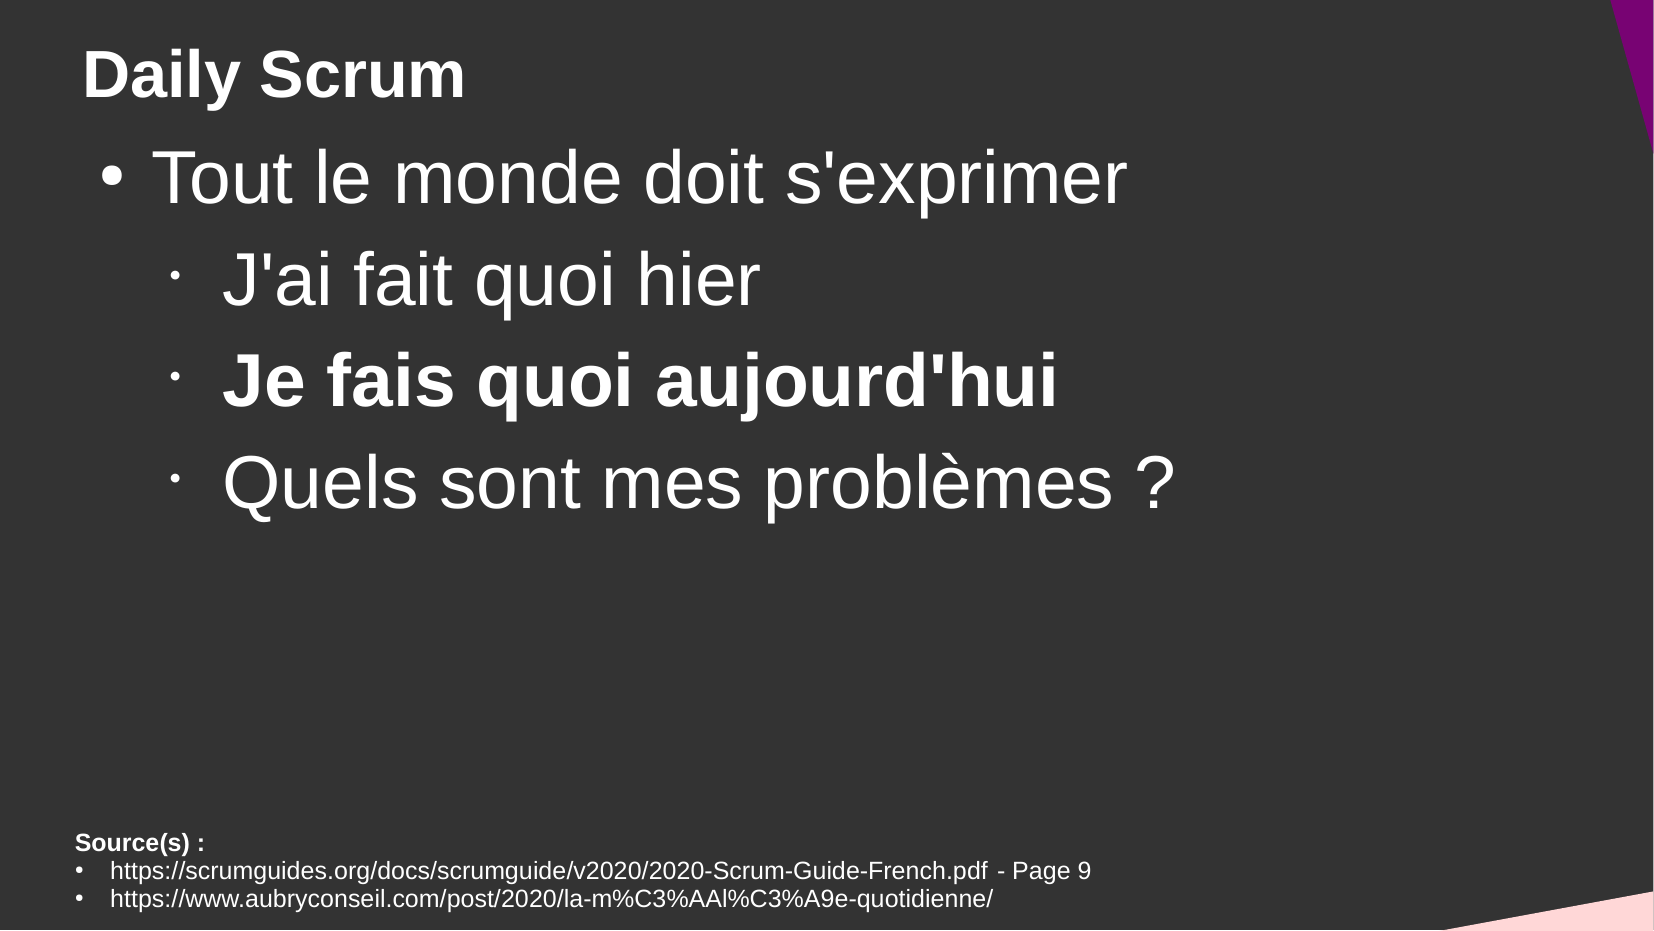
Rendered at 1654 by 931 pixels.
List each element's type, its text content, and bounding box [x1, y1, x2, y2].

text_box Source(s) : https://scrumguides.org/docs/scrumguide/v2020/2020-Scrum-Guide-French.pdf - Page 9 https://www.aubryconseil.com/post/2020/la-m%C3%AAl%C3%A9e-quotidienne/ [60, 821, 1546, 921]
title Daily Scrum [82, 37, 1571, 122]
text_box [1438, 891, 1654, 931]
text_box [1610, 0, 1654, 156]
list Tout le monde doit s'exprimer J'ai fait quoi hier Je fais quoi aujourd'hui Quels sont mes problèmes ? [80, 135, 1620, 756]
